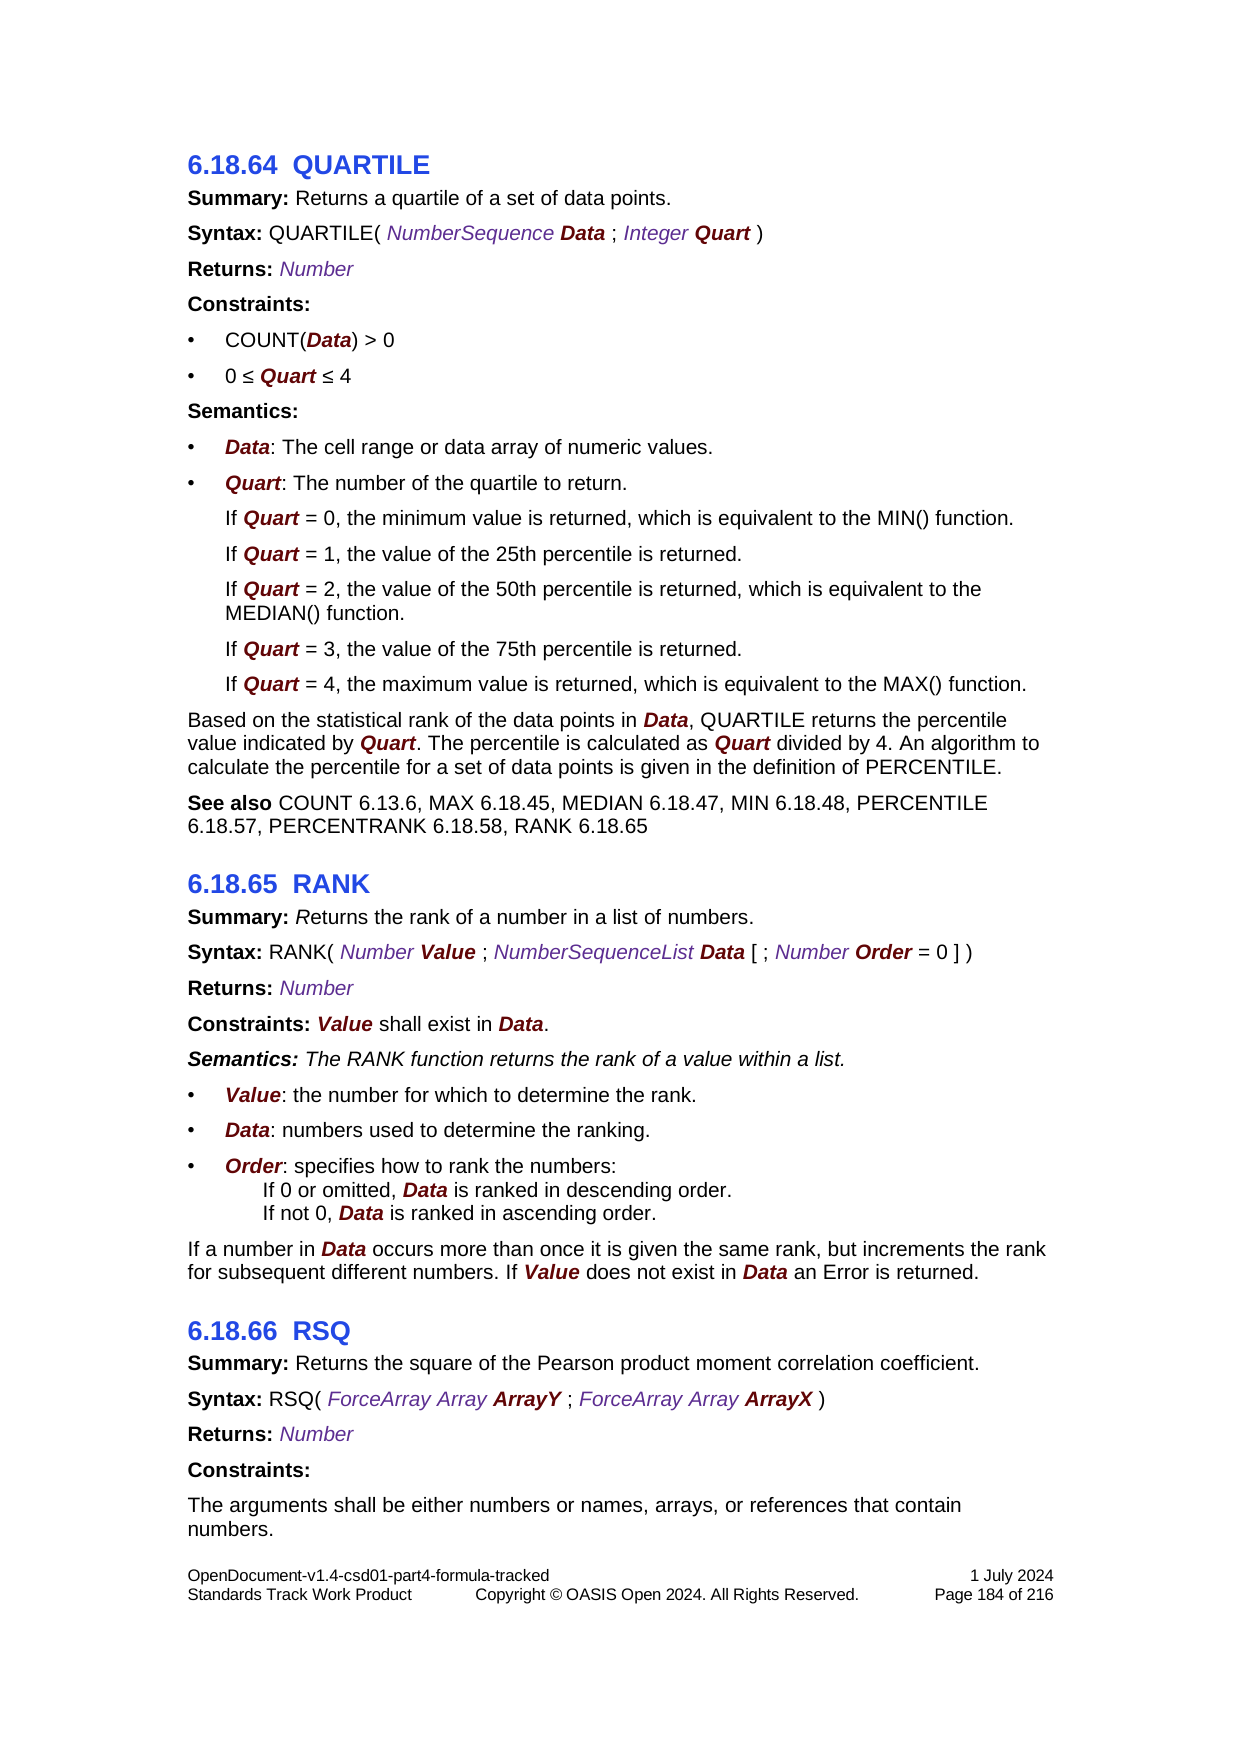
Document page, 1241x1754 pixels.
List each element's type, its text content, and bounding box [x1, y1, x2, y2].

list If Quart = 2, the value of the 50th percentile is returned, which is equivalent to the MEDIAN() function. [187, 578, 1053, 625]
text Constraints: Value shall exist in Data. [187, 1012, 1053, 1036]
text Based on the statistical rank of the data points in Data, QUARTILE returns the percentile value indicated by Quart. The percentile is calculated as Quart divided by 4. An algorithm to calculate the percentile for a set of data points is given in the definition of PERCENTILE. [187, 708, 1053, 779]
text Semantics: [187, 400, 1053, 423]
text See also COUNT 6.13.6, MAX 6.18.45, MEDIAN 6.18.47, MIN 6.18.48, PERCENTILE 6.18.57, PERCENTRANK 6.18.58, RANK 6.18.65 [187, 791, 1053, 838]
text The arguments shall be either numbers or names, arrays, or references that contain numbers. [187, 1494, 1053, 1541]
list If Quart = 0, the minimum value is returned, which is equivalent to the MIN() function. [187, 507, 1053, 530]
text Returns: Number [187, 257, 1053, 281]
subtitle RSQ [187, 1315, 1053, 1345]
text Semantics: The RANK function returns the rank of a value within a list. [187, 1048, 1053, 1071]
list Data: The cell range or data array of numeric values. [187, 435, 1053, 459]
text Summary: Returns the square of the Pearson product moment correlation coefficient. [187, 1351, 1053, 1375]
list COUNT(Data) > 0 [187, 328, 1053, 352]
text If a number in Data occurs more than once it is given the same rank, but increments the rank for subsequent different numbers. If Value does not exist in Data an Error is returned. [187, 1237, 1053, 1284]
list Value: the number for which to determine the rank. [187, 1083, 1053, 1107]
text Syntax: RSQ( ForceArray Array ArrayY ; ForceArray Array ArrayX ) [187, 1387, 1053, 1411]
list If Quart = 4, the maximum value is returned, which is equivalent to the MAX() function. [187, 673, 1053, 696]
text Summary: Returns a quartile of a set of data points. [187, 186, 1053, 209]
list Data: numbers used to determine the ranking. [187, 1119, 1053, 1142]
text Constraints: [187, 1458, 1053, 1482]
text Syntax: QUARTILE( NumberSequence Data ; Integer Quart ) [187, 222, 1053, 245]
subtitle QUARTILE [187, 150, 1053, 180]
list Quart: The number of the quartile to return. [187, 471, 1053, 494]
text Returns: Number [187, 1423, 1053, 1446]
text Summary: Returns the rank of a number in a list of numbers. [187, 905, 1053, 929]
text Syntax: RANK( Number Value ; NumberSequenceList Data [ ; Number Order = 0 ] ) [187, 941, 1053, 964]
text Returns: Number [187, 976, 1053, 1000]
subtitle RANK [187, 869, 1053, 899]
list 0 ≤ Quart ≤ 4 [187, 364, 1053, 388]
list If Quart = 3, the value of the 75th percentile is returned. [187, 637, 1053, 661]
text Constraints: [187, 293, 1053, 316]
list Order: specifies how to rank the numbers: If 0 or omitted, Data is ranked in descending order. If not 0, Data is ranked in ascending order. [187, 1154, 1053, 1225]
list If Quart = 1, the value of the 25th percentile is returned. [187, 542, 1053, 566]
